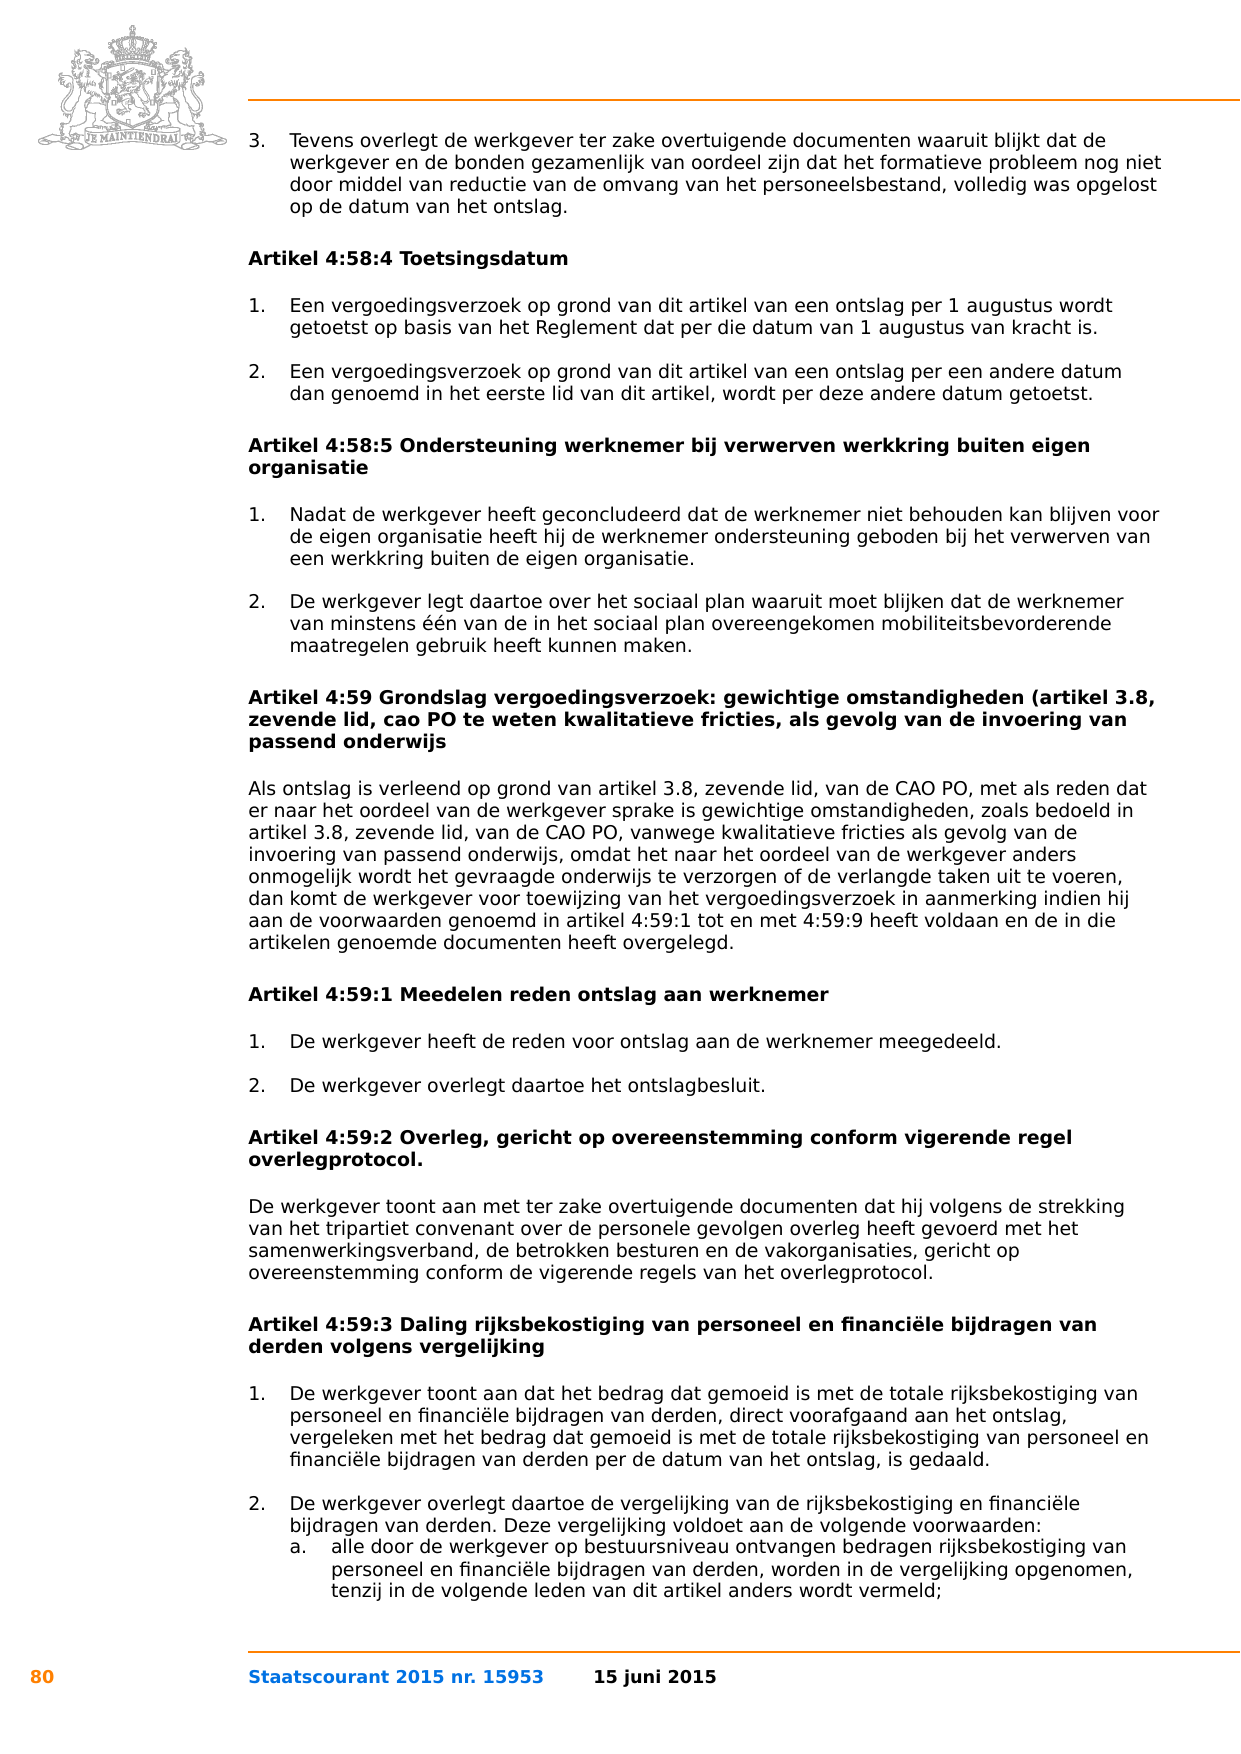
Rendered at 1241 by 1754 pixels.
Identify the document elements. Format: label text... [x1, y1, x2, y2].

text 1. De werkgever toont aan dat het bedrag dat gemoeid is met de totale rijksbekostiging van personeel en financiële bijdragen van derden, direct voorafgaand aan het ontslag, vergeleken met het bedrag dat gemoeid is met de totale rijksbekostiging van personeel en financiële bijdragen van derden per de datum van het ontslag, is gedaald. [248, 1383, 1163, 1471]
text 2. De werkgever overlegt daartoe de vergelijking van de rijksbekostiging en financiële bijdragen van derden. Deze vergelijking voldoet aan de volgende voorwaarden: [248, 1492, 1163, 1536]
text Als ontslag is verleend op grond van artikel 3.8, zevende lid, van de CAO PO, met als reden dat er naar het oordeel van de werkgever sprake is gewichtige omstandigheden, zoals bedoeld in artikel 3.8, zevende lid, van de CAO PO, vanwege kwalitatieve fricties als gevolg van de invoering van passend onderwijs, omdat het naar het oordeel van de werkgever anders onmogelijk wordt het gevraagde onderwijs te verzorgen of de verlangde taken uit te voeren, dan komt de werkgever voor toewijzing van het vergoedingsverzoek in aanmerking indien hij aan de voorwaarden genoemd in artikel 4:59:1 tot en met 4:59:9 heeft voldaan en de in die artikelen genoemde documenten heeft overgelegd. [248, 778, 1163, 954]
text 2. Een vergoedingsverzoek op grond van dit artikel van een ontslag per een andere datum dan genoemd in het eerste lid van dit artikel, wordt per deze andere datum getoetst. [248, 361, 1163, 404]
text 3. Tevens overlegt de werkgever ter zake overtuigende documenten waaruit blijkt dat de werkgever en de bonden gezamenlijk van oordeel zijn dat het formatieve probleem nog niet door middel van reductie van de omvang van het personeelsbestand, volledig was opgelost op de datum van het ontslag. [248, 130, 1163, 218]
subtitle Artikel 4:59:3 Daling rijksbekostiging van personeel en financiële bijdragen van derden volgens vergelijking [248, 1314, 1163, 1358]
subtitle Artikel 4:58:5 Ondersteuning werknemer bij verwerven werkkring buiten eigen organisatie [248, 434, 1163, 478]
text 2. De werkgever overlegt daartoe het ontslagbesluit. [248, 1075, 1163, 1097]
text 1. Een vergoedingsverzoek op grond van dit artikel van een ontslag per 1 augustus wordt getoetst op basis van het Reglement dat per die datum van 1 augustus van kracht is. [248, 295, 1163, 339]
text 1. De werkgever heeft de reden voor ontslag aan de werknemer meegedeeld. [248, 1031, 1163, 1053]
subtitle Artikel 4:59:1 Meedelen reden ontslag aan werknemer [248, 984, 1163, 1006]
text De werkgever toont aan met ter zake overtuigende documenten dat hij volgens de strekking van het tripartiet convenant over de personele gevolgen overleg heeft gevoerd met het samenwerkingsverband, de betrokken besturen en de vakorganisaties, gericht op overeenstemming conform de vigerende regels van het overlegprotocol. [248, 1196, 1163, 1284]
text a. alle door de werkgever op bestuursniveau ontvangen bedragen rijksbekostiging van personeel en financiële bijdragen van derden, worden in de vergelijking opgenomen, tenzij in de volgende leden van dit artikel anders wordt vermeld; [289, 1536, 1163, 1602]
subtitle Artikel 4:59:2 Overleg, gericht op overeenstemming conform vigerende regel overlegprotocol. [248, 1127, 1163, 1171]
text 2. De werkgever legt daartoe over het sociaal plan waaruit moet blijken dat de werknemer van minstens één van de in het sociaal plan overeengekomen mobiliteitsbevorderende maatregelen gebruik heeft kunnen maken. [248, 591, 1163, 657]
subtitle Artikel 4:59 Grondslag vergoedingsverzoek: gewichtige omstandigheden (artikel 3.8, zevende lid, cao PO te weten kwalitatieve fricties, als gevolg van de invoering van passend onderwijs [248, 687, 1163, 753]
picture [38, 25, 227, 150]
subtitle Artikel 4:58:4 Toetsingsdatum [248, 248, 1163, 270]
text 1. Nadat de werkgever heeft geconcludeerd dat de werknemer niet behouden kan blijven voor de eigen organisatie heeft hij de werknemer ondersteuning geboden bij het verwerven van een werkkring buiten de eigen organisatie. [248, 503, 1163, 569]
